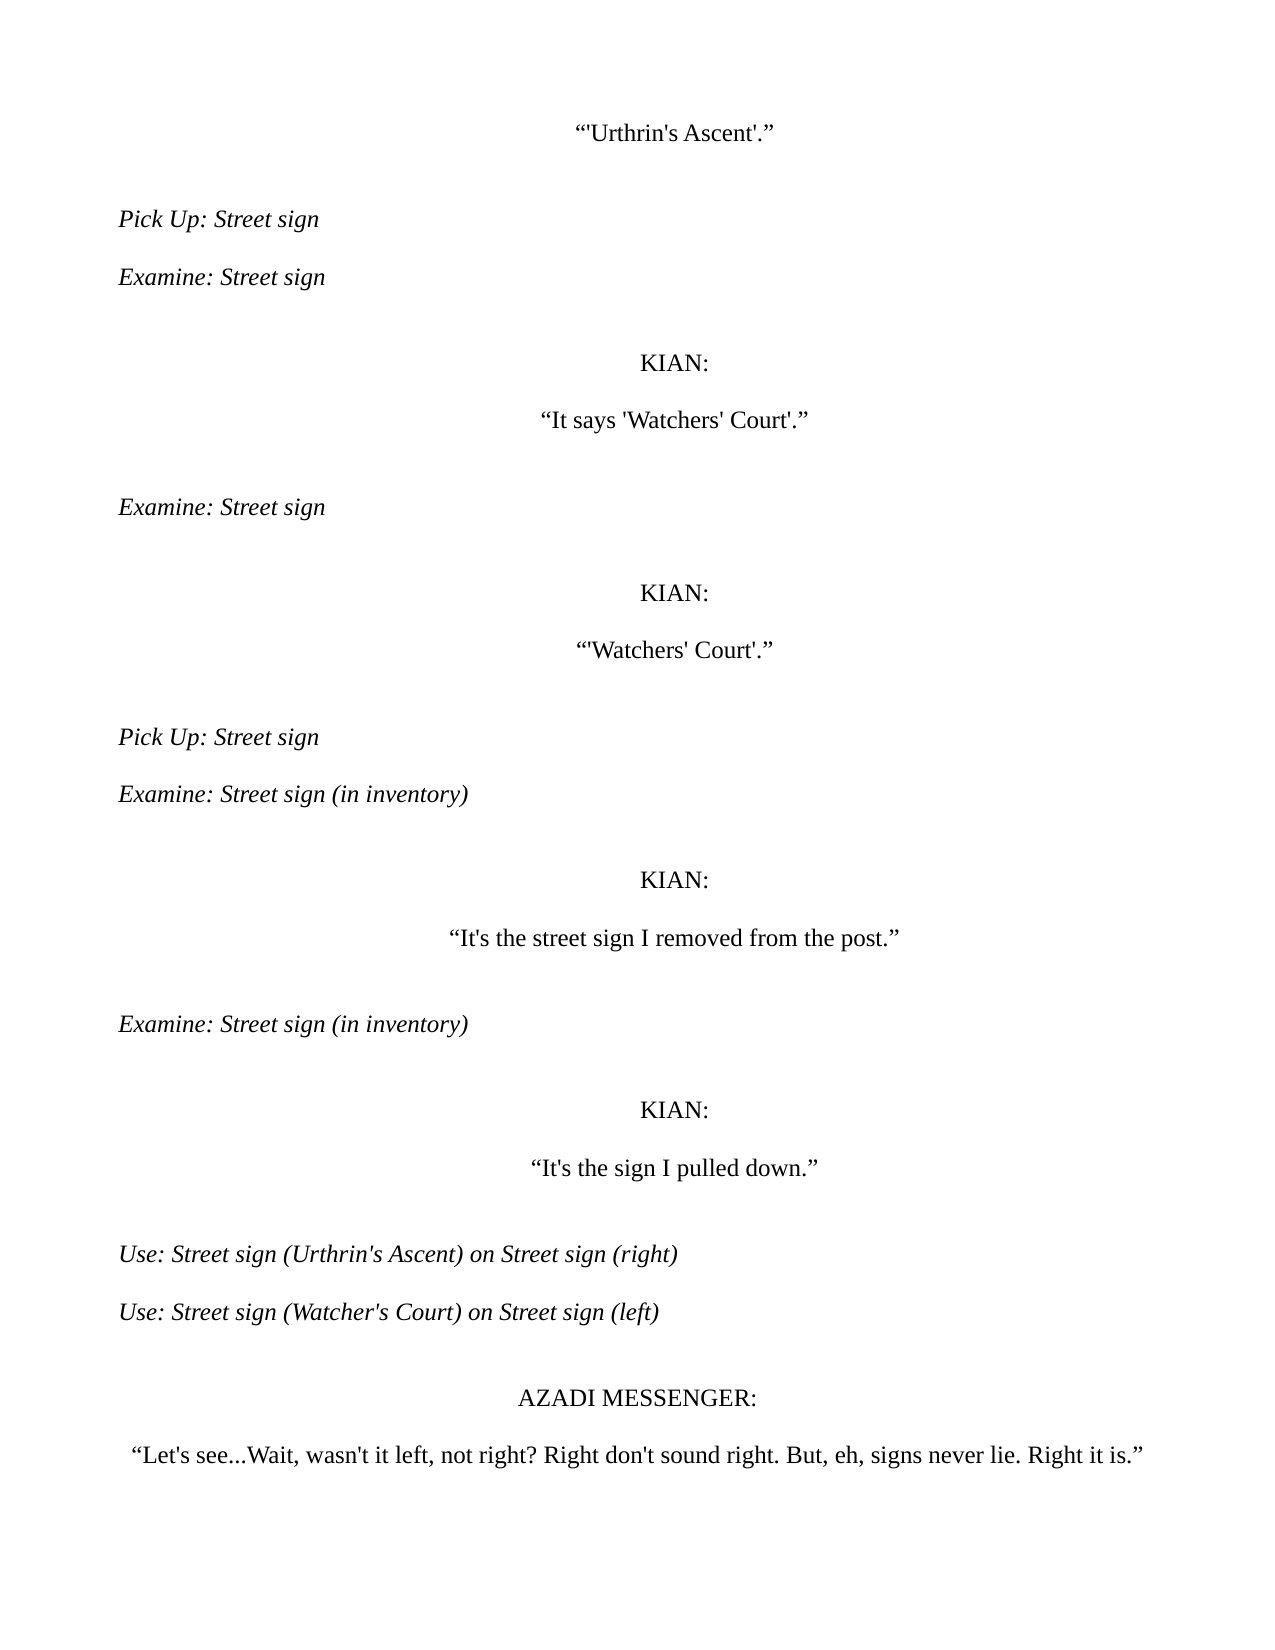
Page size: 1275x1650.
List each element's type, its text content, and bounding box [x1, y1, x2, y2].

text Examine: Street sign (in inventory) [118, 1009, 1157, 1038]
text Use: Street sign (Urthrin's Ascent) on Street sign (right) [118, 1239, 1157, 1268]
text KIAN: [118, 866, 1157, 894]
text KIAN: [118, 578, 1157, 607]
text Examine: Street sign [118, 262, 1157, 291]
text “'Watchers' Court'.” [118, 636, 1157, 664]
text Pick Up: Street sign [118, 722, 1157, 751]
text “Let's see...Wait, wasn't it left, not right? Right don't sound right. But, eh, signs never lie. Right it is.” [118, 1412, 1157, 1469]
text “It says 'Watchers' Court'.” [118, 406, 1157, 434]
text AZADI MESSENGER: [118, 1383, 1157, 1412]
text “It's the street sign I removed from the post.” [118, 923, 1157, 952]
text “It's the sign I pulled down.” [118, 1153, 1157, 1182]
text Use: Street sign (Watcher's Court) on Street sign (left) [118, 1297, 1157, 1326]
text Examine: Street sign [118, 492, 1157, 521]
text Pick Up: Street sign [118, 204, 1157, 233]
text KIAN: [118, 1096, 1157, 1124]
text Examine: Street sign (in inventory) [118, 779, 1157, 808]
text KIAN: [118, 348, 1157, 377]
text “'Urthrin's Ascent'.” [118, 118, 1157, 147]
